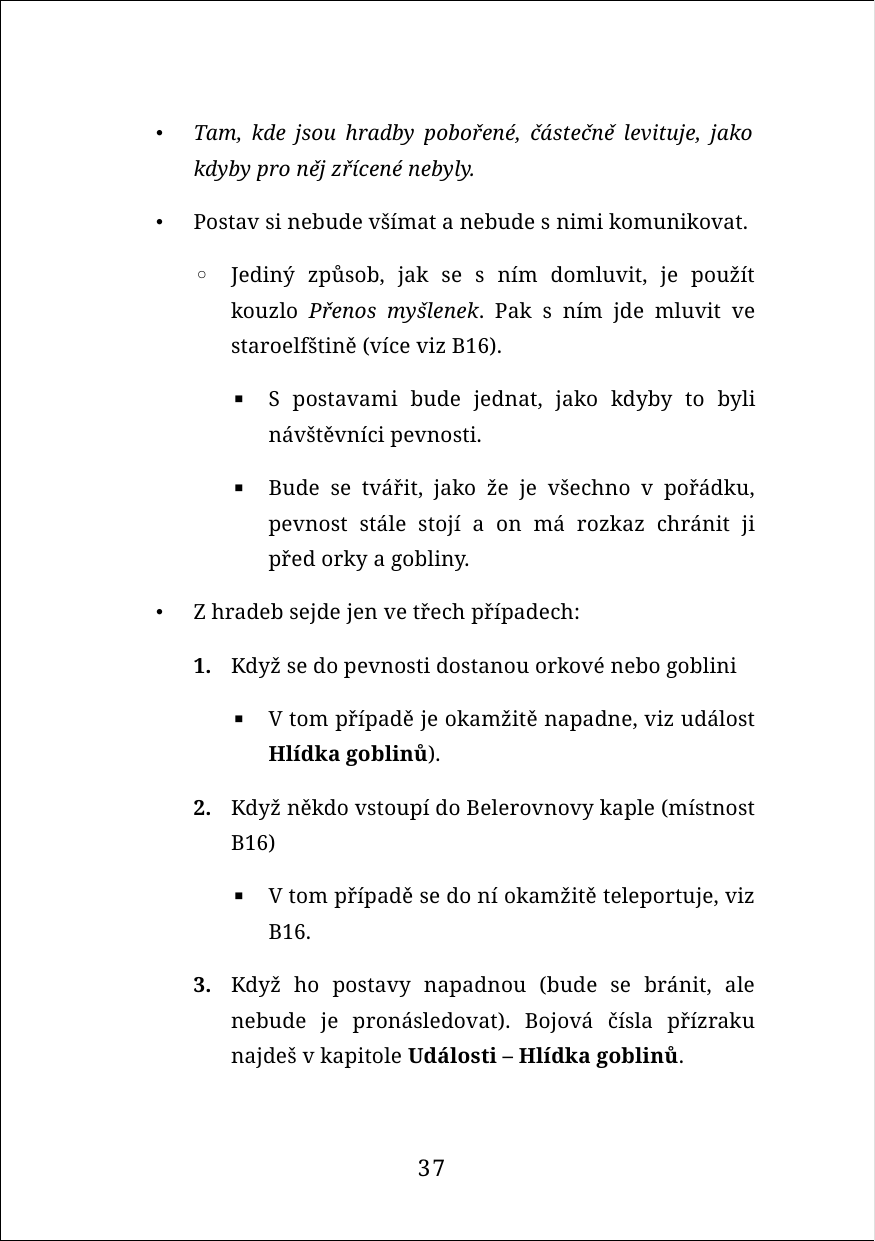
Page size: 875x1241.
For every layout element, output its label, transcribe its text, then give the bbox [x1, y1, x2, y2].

list Když se do pevnosti dostanou orkové nebo goblini [193, 651, 756, 679]
list S postavami bude jednat, jako kdyby to byli návštěvníci pevnosti. [231, 384, 756, 448]
list V tom případě se do ní okamžitě teleportuje, viz B16. [231, 881, 756, 945]
list Bude se tvářit, jako že je všechno v pořádku, pevnost stále stojí a on má rozkaz chránit ji před orky a gobliny. [231, 473, 756, 573]
list Když někdo vstoupí do Belerovnovy kaple (místnost B16) [193, 793, 756, 857]
list Postav si nebude všímat a nebude s nimi komunikovat. [156, 207, 756, 235]
list Tam, kde jsou hradby pobořené, částečně levituje, jako kdyby pro něj zřícené nebyly. [156, 118, 756, 182]
list Když ho postavy napadnou (bude se bránit, ale nebude je pronásledovat). Bojová čísla přízraku najdeš v kapitole Události – Hlídka goblinů. [193, 970, 756, 1070]
list Jediný způsob, jak se s ním domluvit, je použít kouzlo Přenos myšlenek. Pak s ním jde mluvit ve staroelfštině (více viz B16). [193, 260, 756, 360]
list V tom případě je okamžitě napadne, viz událost Hlídka goblinů). [231, 704, 756, 768]
list Z hradeb sejde jen ve třech případech: [156, 597, 756, 626]
